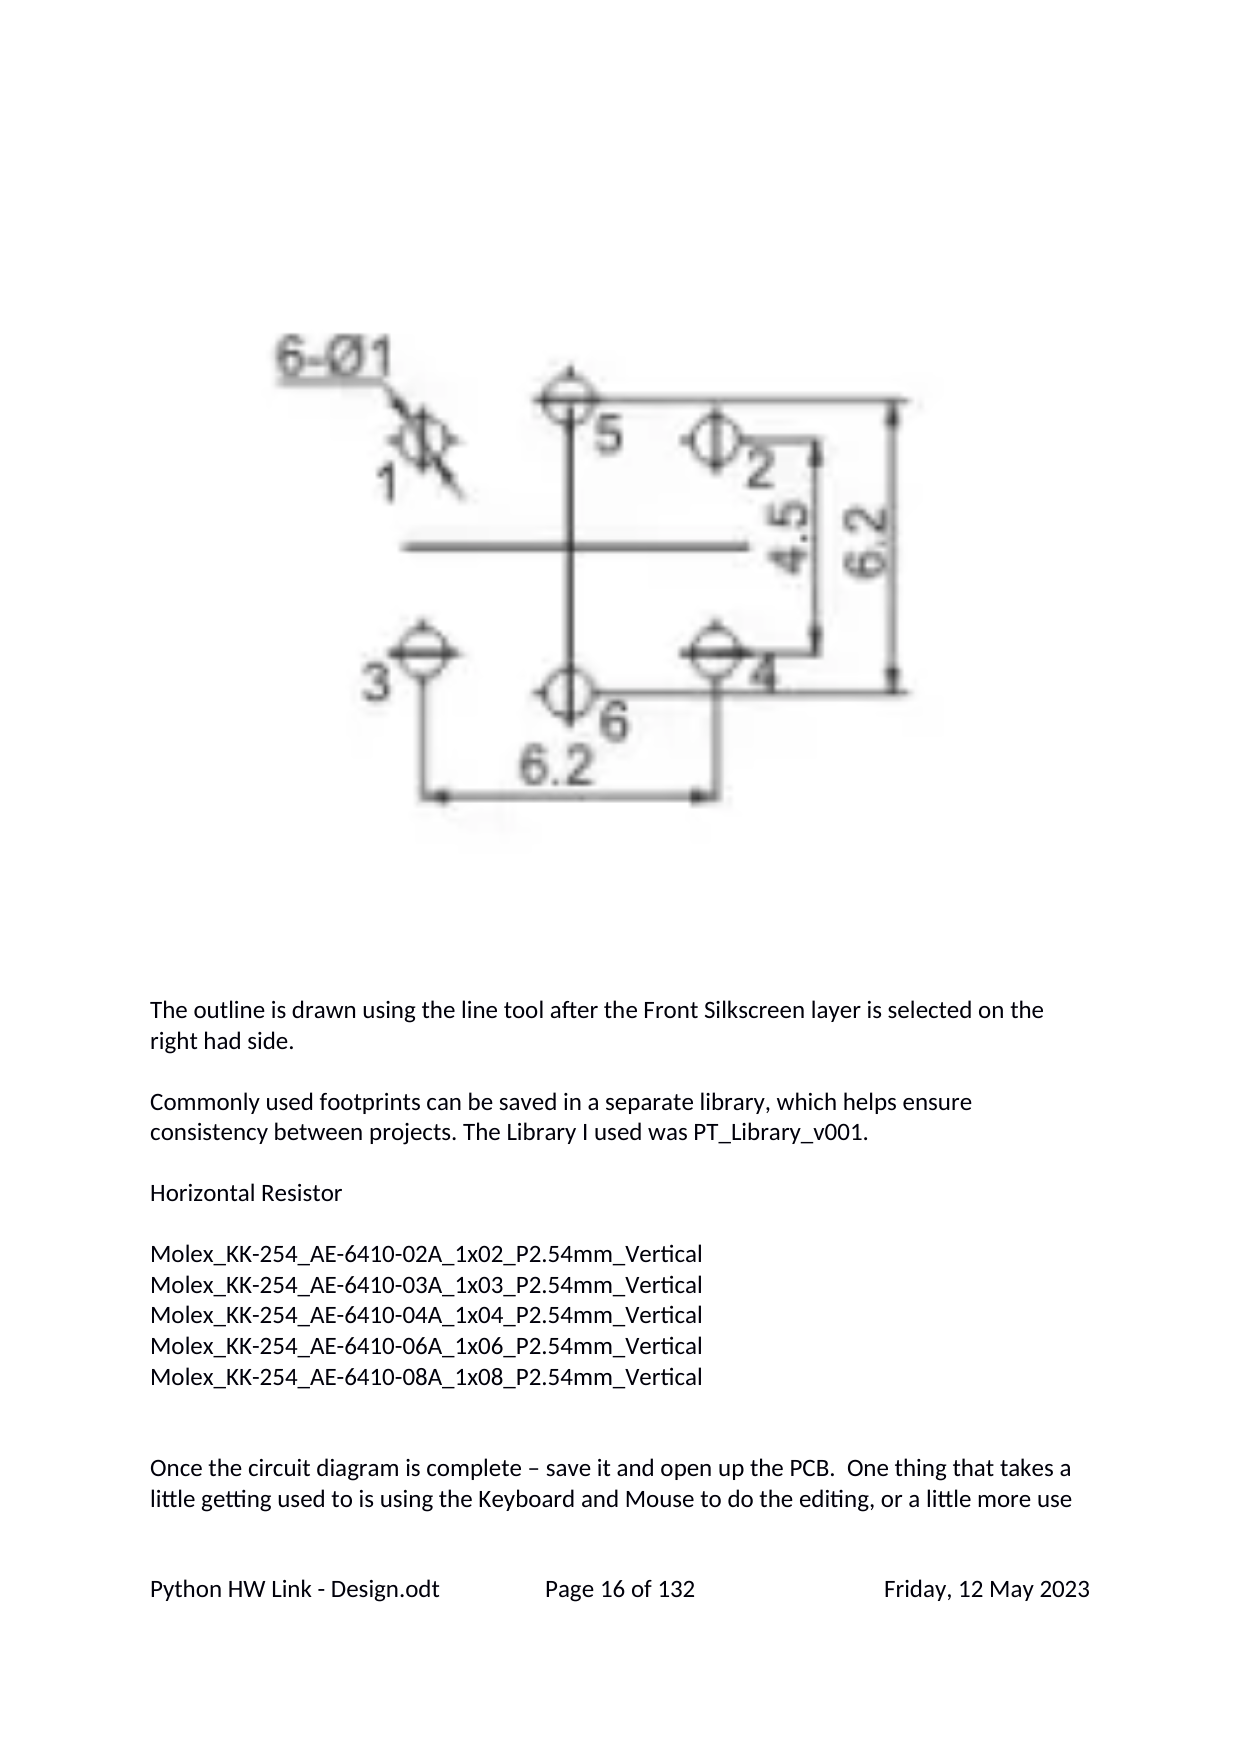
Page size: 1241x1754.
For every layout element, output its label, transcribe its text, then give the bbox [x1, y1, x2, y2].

text Once the circuit diagram is complete – save it and open up the PCB. One thing that takes a little getting used to is using the Keyboard and Mouse to do the editing, or a little more use [150, 1452, 1090, 1513]
text Horizontal Resistor [150, 1177, 1090, 1208]
text Commonly used footprints can be saved in a separate library, which helps ensure consistency between projects. The Library I used was PT_Library_v001. [150, 1086, 1090, 1147]
text Molex_KK-254_AE-6410-08A_1x08_P2.54mm_Vertical [150, 1361, 1090, 1391]
text Molex_KK-254_AE-6410-06A_1x06_P2.54mm_Vertical [150, 1330, 1090, 1361]
picture [150, 150, 1091, 903]
text Molex_KK-254_AE-6410-02A_1x02_P2.54mm_Vertical [150, 1238, 1090, 1269]
text Molex_KK-254_AE-6410-03A_1x03_P2.54mm_Vertical [150, 1269, 1090, 1299]
text The outline is drawn using the line tool after the Front Silkscreen layer is selected on the right had side. [150, 994, 1090, 1055]
text Molex_KK-254_AE-6410-04A_1x04_P2.54mm_Vertical [150, 1299, 1090, 1330]
